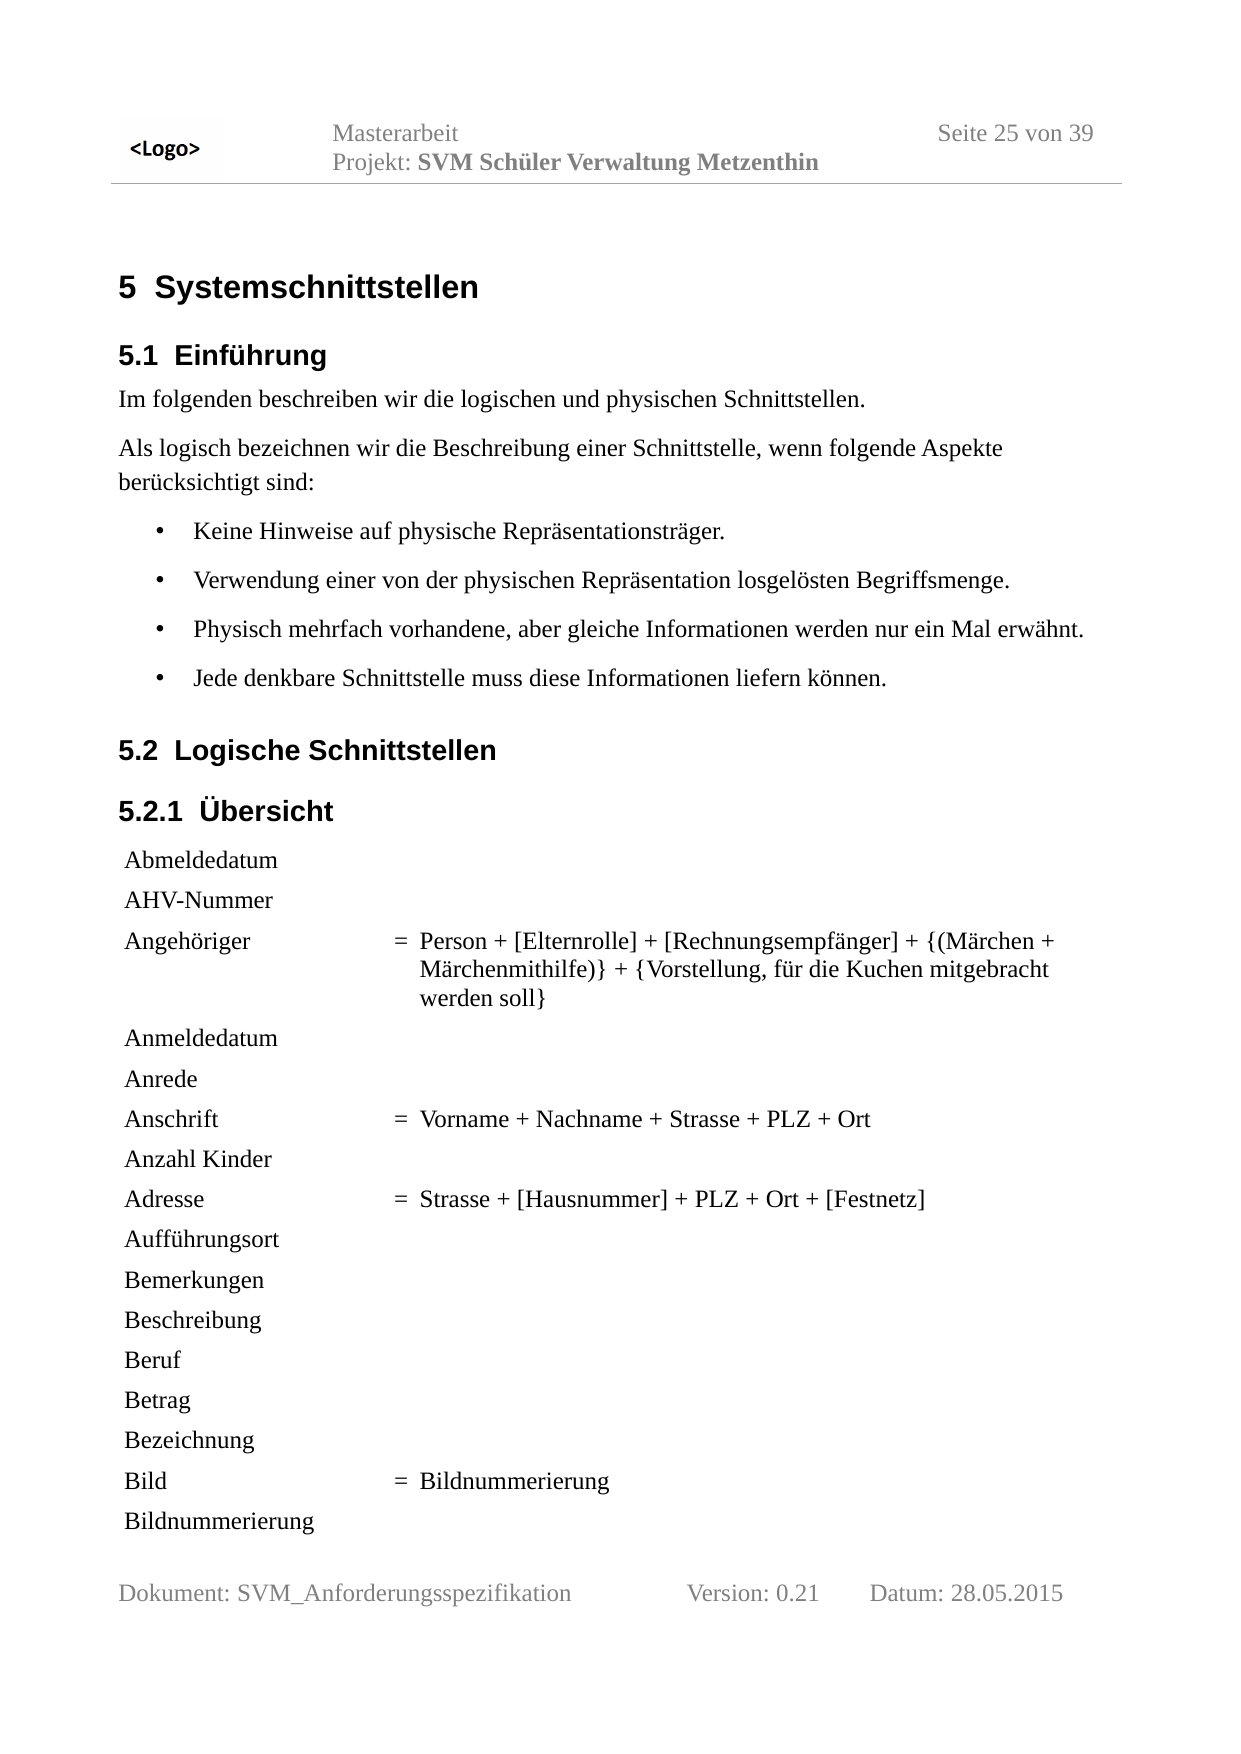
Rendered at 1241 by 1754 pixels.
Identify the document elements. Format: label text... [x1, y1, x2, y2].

table_cell Beschreibung [118, 1299, 384, 1339]
table_cell [384, 1259, 413, 1299]
table_cell Aufführungsort [118, 1219, 384, 1259]
table_cell [414, 1420, 1123, 1460]
table_cell [384, 1339, 413, 1379]
table_cell [414, 1500, 1123, 1540]
table_cell [384, 1138, 413, 1178]
subtitle Logische Schnittstellen [118, 733, 1122, 766]
table_cell [384, 1058, 413, 1098]
list Jede denkbare Schnittstelle muss diese Informationen liefern können. [156, 663, 1122, 692]
text Im folgenden beschreiben wir die logischen und physischen Schnittstellen. [118, 384, 1122, 412]
table_cell Bemerkungen [118, 1259, 384, 1299]
table_cell [414, 1259, 1123, 1299]
table_cell [384, 1018, 413, 1058]
table_cell [414, 1299, 1123, 1339]
table_cell Bildnummerierung [118, 1500, 384, 1540]
table_header [384, 840, 413, 880]
table_cell Strasse + [Hausnummer] + PLZ + Ort + [Festnetz] [414, 1179, 1123, 1219]
table_cell [384, 1420, 413, 1460]
list Keine Hinweise auf physische Repräsentationsträger. [156, 516, 1122, 545]
table_cell Anrede [118, 1058, 384, 1098]
table_cell Person + [Elternrolle] + [Rechnungsempfänger] + {(Märchen + Märchenmithilfe)} + {Vorstellung, für die Kuchen mitgebracht werden soll} [414, 920, 1123, 1018]
table_cell Anschrift [118, 1098, 384, 1138]
table_cell [384, 1380, 413, 1420]
table_cell [414, 1058, 1123, 1098]
table_cell Angehöriger [118, 920, 384, 1018]
list Physisch mehrfach vorhandene, aber gleiche Informationen werden nur ein Mal erwähnt. [156, 614, 1122, 643]
table_cell [384, 880, 413, 920]
table_cell Vorname + Nachname + Strasse + PLZ + Ort [414, 1098, 1123, 1138]
subtitle Einführung [118, 338, 1122, 371]
table_cell Betrag [118, 1380, 384, 1420]
table_cell [414, 1138, 1123, 1178]
table_cell Anzahl Kinder [118, 1138, 384, 1178]
table_cell [384, 1299, 413, 1339]
table_header [414, 840, 1123, 880]
text Als logisch bezeichnen wir die Beschreibung einer Schnittstelle, wenn folgende Aspekte berücksichtigt sind: [118, 433, 1122, 496]
table_cell Bild [118, 1460, 384, 1500]
table_cell [414, 1018, 1123, 1058]
table_cell AHV-Nummer [118, 880, 384, 920]
list Verwendung einer von der physischen Repräsentation losgelösten Begriffsmenge. [156, 565, 1122, 594]
table_cell [384, 1500, 413, 1540]
table_cell [414, 1219, 1123, 1259]
table_cell [414, 1380, 1123, 1420]
table_cell Bezeichnung [118, 1420, 384, 1460]
table_cell [414, 1339, 1123, 1379]
subtitle Übersicht [118, 793, 1122, 827]
table_cell = [384, 920, 413, 1018]
table_header Abmeldedatum [118, 840, 384, 880]
table_cell = [384, 1098, 413, 1138]
table_cell Adresse [118, 1179, 384, 1219]
picture [118, 118, 224, 183]
table_cell [384, 1219, 413, 1259]
table_cell = [384, 1179, 413, 1219]
table_cell Beruf [118, 1339, 384, 1379]
table_cell [414, 880, 1123, 920]
table_cell = [384, 1460, 413, 1500]
subtitle Systemschnittstellen [118, 267, 1122, 305]
table_cell Anmeldedatum [118, 1018, 384, 1058]
table_cell Bildnummerierung [414, 1460, 1123, 1500]
